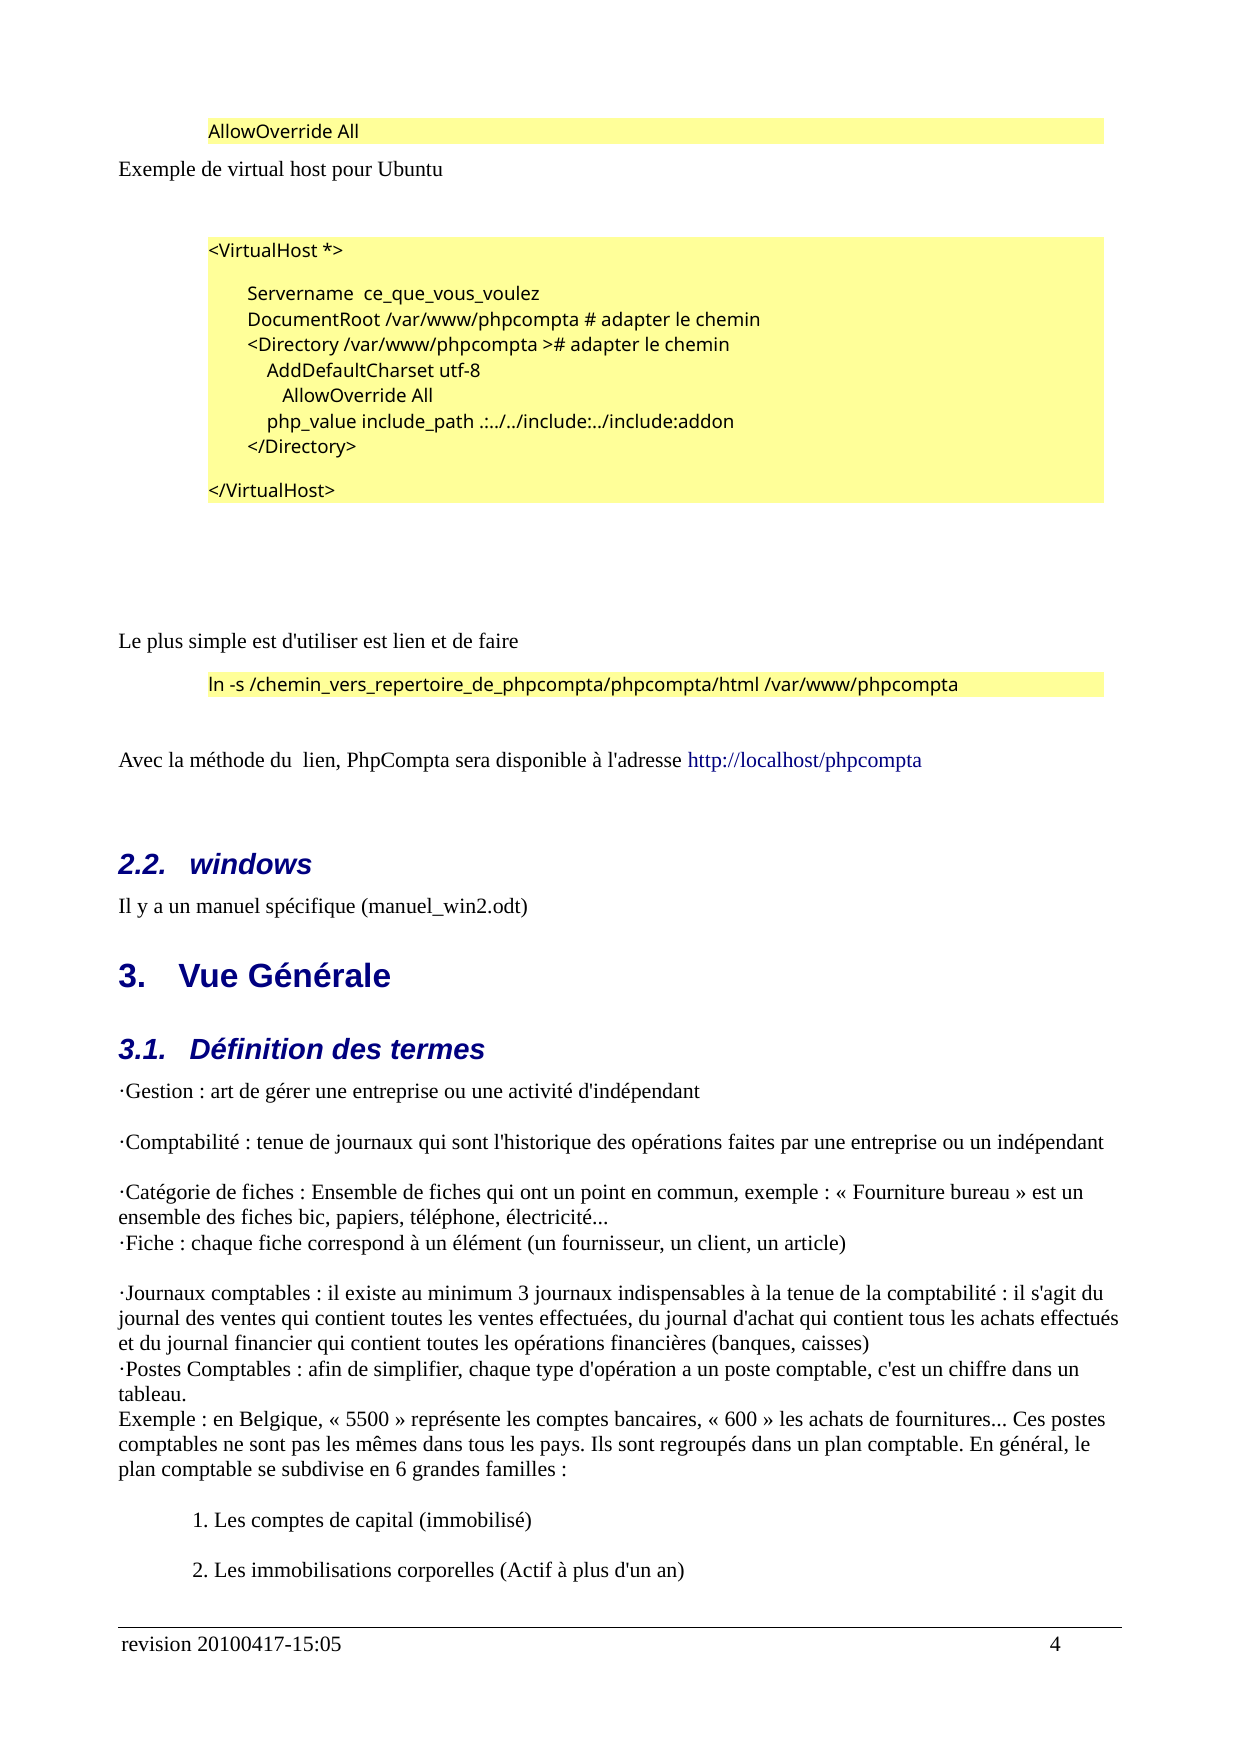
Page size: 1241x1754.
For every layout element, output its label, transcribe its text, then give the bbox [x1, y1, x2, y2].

text ·Journaux comptables : il existe au minimum 3 journaux indispensables à la tenue de la comptabilité : il s'agit du journal des ventes qui contient toutes les ventes effectuées, du journal d'achat qui contient tous les achats effectués et du journal financier qui contient toutes les opérations financières (banques, caisses) [118, 1280, 1131, 1356]
text ln -s /chemin_vers_repertoire_de_phpcompta/phpcompta/html /var/www/phpcompta [208, 672, 1104, 697]
text Il y a un manuel spécifique (manuel_win2.odt) [118, 893, 1122, 918]
text ·Postes Comptables : afin de simplifier, chaque type d'opération a un poste comptable, c'est un chiffre dans un tableau. [118, 1356, 1122, 1406]
text 2. Les immobilisations corporelles (Actif à plus d'un an) [118, 1557, 1122, 1582]
text ·Catégorie de fiches : Ensemble de fiches qui ont un point en commun, exemple : « Fourniture bureau » est un ensemble des fiches bic, papiers, téléphone, électricité... [118, 1179, 1122, 1229]
text AllowOverride All [208, 118, 1104, 144]
text </VirtualHost> [208, 477, 1104, 503]
text Avec la méthode du lien, PhpCompta sera disponible à l'adresse http://localhost/phpcompta [118, 747, 1122, 772]
text Le plus simple est d'utiliser est lien et de faire [118, 628, 1122, 653]
text Servername ce_que_vous_voulez DocumentRoot /var/www/phpcompta # adapter le chemin <Directory /var/www/phpcompta ># adapter le chemin AddDefaultCharset utf-8 AllowOverride All php_value include_path .:../../include:../include:addon </Directory> [208, 281, 1104, 459]
subtitle windows [118, 847, 1122, 881]
text Exemple de virtual host pour Ubuntu [118, 156, 1122, 181]
subtitle Vue Générale [118, 956, 1122, 995]
text Exemple : en Belgique, « 5500 » représente les comptes bancaires, « 600 » les achats de fournitures... Ces postes comptables ne sont pas les mêmes dans tous les pays. Ils sont regroupés dans un plan comptable. En général, le plan comptable se subdivise en 6 grandes familles : [118, 1406, 1122, 1482]
subtitle Définition des termes [118, 1032, 1122, 1066]
text ·Fiche : chaque fiche correspond à un élément (un fournisseur, un client, un article) [118, 1229, 1122, 1255]
text <VirtualHost *> [208, 237, 1104, 263]
text 1. Les comptes de capital (immobilisé) [118, 1507, 1122, 1532]
text ·Comptabilité : tenue de journaux qui sont l'historique des opérations faites par une entreprise ou un indépendant [118, 1129, 1122, 1154]
text ·Gestion : art de gérer une entreprise ou une activité d'indépendant [118, 1078, 1121, 1103]
